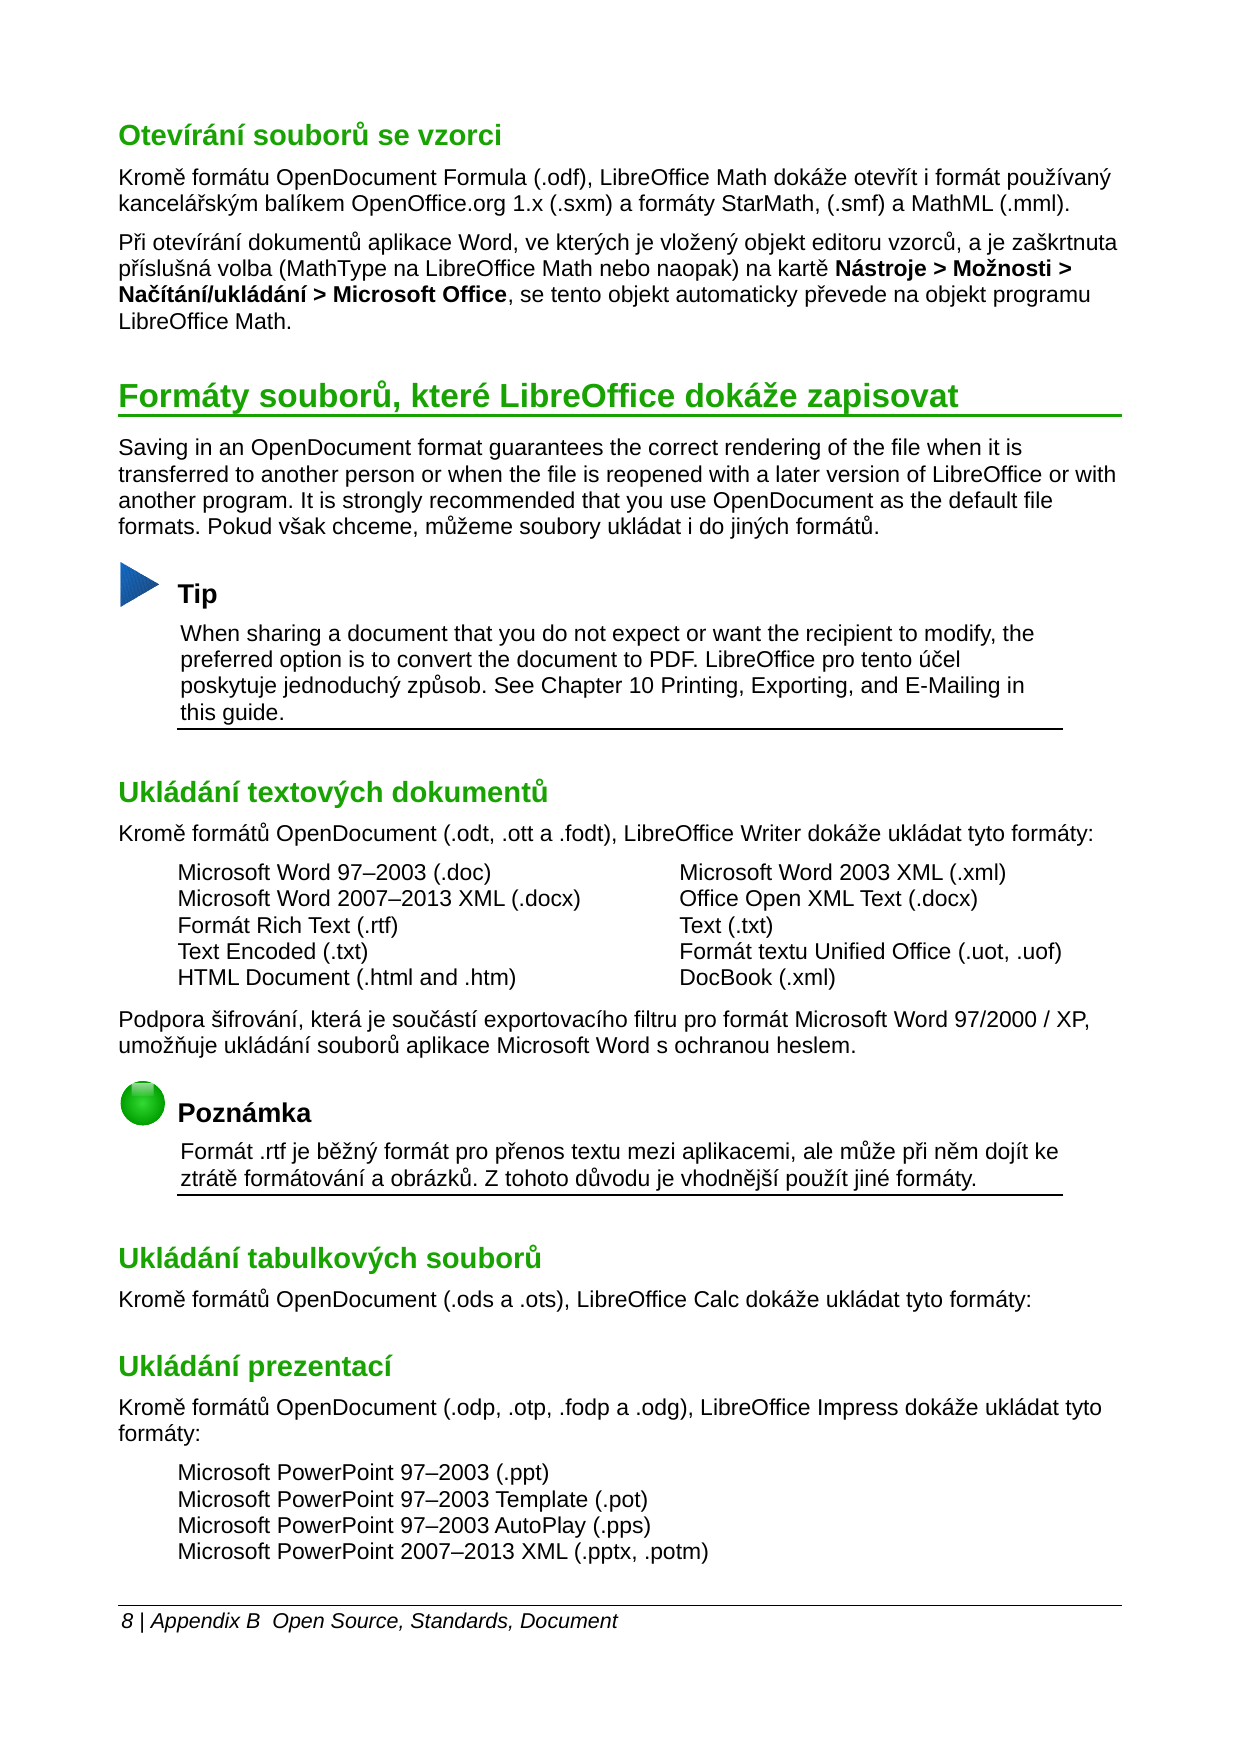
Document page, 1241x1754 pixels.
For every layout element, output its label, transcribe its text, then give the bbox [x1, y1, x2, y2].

text Saving in an OpenDocument format guarantees the correct rendering of the file when it is transferred to another person or when the file is reopened with a later version of LibreOffice or with another program. It is strongly recommended that you use OpenDocument as the default file formats. Pokud však chceme, můžeme soubory ukládat i do jiných formátů. [118, 434, 1122, 540]
table_header Microsoft Word 97–2003 (.doc) [118, 859, 620, 885]
subtitle Ukládání prezentací [118, 1349, 1122, 1382]
table_cell Office Open XML Text (.docx) [620, 885, 1122, 912]
table_header Microsoft Word 2003 XML (.xml) [620, 859, 1122, 885]
table_cell Formát Rich Text (.rtf) [118, 912, 620, 938]
text Při otevírání dokumentů aplikace Word, ve kterých je vložený objekt editoru vzorců, a je zaškrtnuta příslušná volba (MathType na LibreOffice Math nebo naopak) na kartě Nástroje > Možnosti > Načítání/ukládání > Microsoft Office, se tento objekt automaticky převede na objekt programu LibreOffice Math. [118, 229, 1122, 334]
subtitle Formáty souborů, které LibreOffice dokáže zapisovat [118, 376, 1122, 414]
list Kromě formátů OpenDocument (.odp, .otp, .fodp a .odg), LibreOffice Impress dokáže ukládat tyto formáty: [118, 1394, 1122, 1447]
table_cell Microsoft Word 2007–2013 XML (.docx) [118, 885, 620, 912]
text Formát .rtf je běžný formát pro přenos textu mezi aplikacemi, ale může při něm dojít ke ztrátě formátování a obrázků. Z tohoto důvodu je vhodnější použít jiné formáty. [177, 1135, 1063, 1194]
table_cell Text Encoded (.txt) [118, 938, 620, 964]
table_cell HTML Document (.html and .htm) [118, 964, 620, 991]
subtitle Poznámka [118, 1078, 1122, 1128]
subtitle Otevírání souborů se vzorci [118, 118, 1122, 152]
text When sharing a document that you do not expect or want the recipient to modify, the preferred option is to convert the document to PDF. LibreOffice pro tento účel poskytuje jednoduchý způsob. See Chapter 10 Printing, Exporting, and E-Mailing in this guide. [177, 617, 1063, 728]
text Podpora šifrování, která je součástí exportovacího filtru pro formát Microsoft Word 97/2000 / XP, umožňuje ukládání souborů aplikace Microsoft Word s ochranou heslem. [118, 1006, 1122, 1058]
subtitle Ukládání textových dokumentů [118, 775, 1122, 808]
subtitle Ukládání tabulkových souborů [118, 1241, 1122, 1274]
list Kromě formátů OpenDocument (.odt, .ott a .fodt), LibreOffice Writer dokáže ukládat tyto formáty: [118, 820, 1122, 846]
text Kromě formátu OpenDocument Formula (.odf), LibreOffice Math dokáže otevřít i formát používaný kancelářským balíkem OpenOffice.org 1.x (.sxm) a formáty StarMath, (.smf) a MathML (.mml). [118, 163, 1122, 216]
table_cell Formát textu Unified Office (.uot, .uof) [620, 938, 1122, 964]
text Microsoft PowerPoint 97–2003 (.ppt) Microsoft PowerPoint 97–2003 Template (.pot) Microsoft PowerPoint 97–2003 AutoPlay (.pps) Microsoft PowerPoint 2007–2013 XML (.pptx, .potm) [177, 1459, 1122, 1564]
table_cell Text (.txt) [620, 912, 1122, 938]
list Kromě formátů OpenDocument (.ods a .ots), LibreOffice Calc dokáže ukládat tyto formáty: [118, 1286, 1122, 1312]
subtitle Tip [118, 560, 1122, 609]
table_cell DocBook (.xml) [620, 964, 1122, 991]
